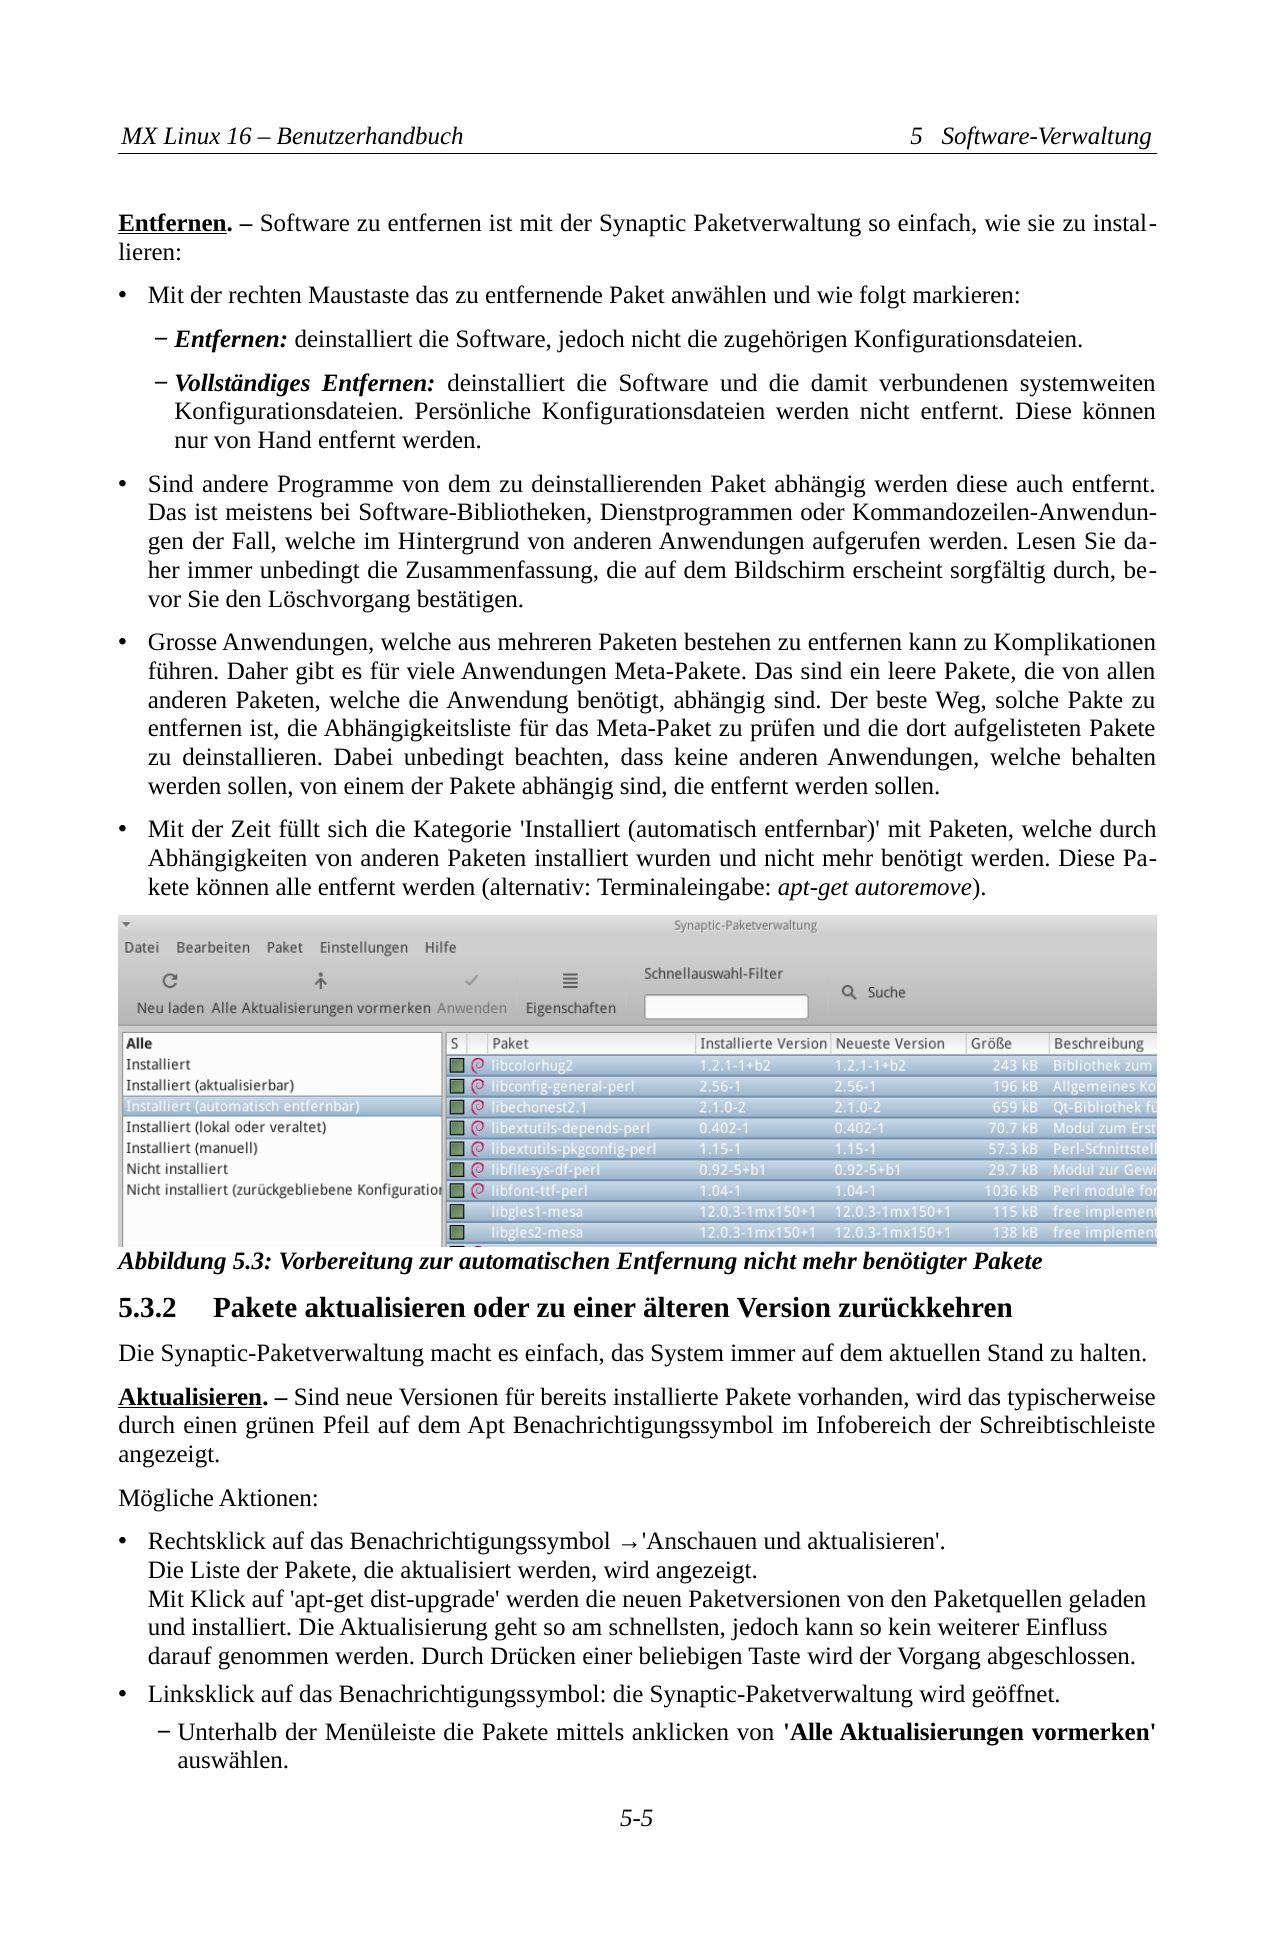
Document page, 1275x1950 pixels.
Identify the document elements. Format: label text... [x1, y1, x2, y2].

list Unterhalb der Menüleiste die Pakete mittels anklicken von 'Alle Aktualisierungen vormerken' aus­wählen. [157, 1716, 1157, 1774]
list Mit der rechten Maustaste das zu entfernende Paket anwählen und wie folgt markieren: [118, 280, 1157, 309]
list Mit der Zeit füllt sich die Kategorie 'Installiert (automatisch entfernbar)' mit Paketen, welche durch Ab­hängig­keiten von anderen Paketen installiert wurden und nicht mehr benötigt werden. Diese Pa­kete können alle entfernt werden (alternativ: Terminaleingabe: apt-get autoremove). [118, 814, 1157, 901]
list Entfernen: deinstalliert die Software, jedoch nicht die zugehörigen Konfigurationsdateien. [153, 324, 1157, 353]
list Vollständiges Entfernen: deinstalliert die Software und die damit verbundenen systemweiten Kon­fi­gu­rationsdateien. Persönliche Konfigurationsdateien werden nicht entfernt. Diese können nur von Hand entfernt werden. [153, 368, 1157, 454]
list Rechtsklick auf das Benachrichtigungssymbol →'Anschauen und aktualisieren'. Die Liste der Pakete, die aktualisiert werden, wird angezeigt. Mit Klick auf 'apt-get dist-upgrade' werden die neuen Paketversionen von den Paketquellen geladen und installiert. Die Aktualisierung geht so am schnellsten, jedoch kann so kein weiterer Einfluss darauf genommen werden. Durch Drücken einer beliebigen Taste wird der Vorgang abgeschlossen. [118, 1526, 1157, 1670]
list Grosse Anwendungen, welche aus mehreren Paketen bestehen zu entfernen kann zu Komplikationen füh­ren. Daher gibt es für viele Anwendungen Meta-Pakete. Das sind ein leere Pakete, die von allen anderen Paketen, welche die Anwendung benötigt, abhängig sind. Der beste Weg, solche Pakte zu entfernen ist, die Abhängigkeitsliste für das Meta-Paket zu prüfen und die dort aufgelisteten Pakete zu deinstallieren. Dabei unbedingt beachten, dass keine anderen Anwendungen, welche behalten werden sollen, von einem der Pakete abhängig sind, die entfernt werden sollen. [118, 627, 1157, 800]
text Mögliche Aktionen: [118, 1483, 1157, 1511]
text Aktualisieren. – Sind neue Versionen für bereits installierte Pakete vorhanden, wird das typischerweise durch einen grünen Pfeil auf dem Apt Benachrichtigungssymbol im Infobereich der Schreibtischleiste an­ge­zeigt. [118, 1382, 1157, 1468]
list Sind andere Programme von dem zu deinstallierenden Paket abhängig werden diese auch entfernt. Das ist meistens bei Software-Bibliotheken, Dienstprogrammen oder Kommandozeilen-Anwen­dun­gen der Fall, welche im Hintergrund von anderen Anwendungen aufgerufen werden. Lesen Sie da­her immer unbedingt die Zusammenfassung, die auf dem Bildschirm erscheint sorgfältig durch, be­vor Sie den Löschvorgang bestätigen. [118, 469, 1157, 612]
text Abbildung 5.3: Vorbereitung zur automatischen Entfernung nicht mehr benötigter Pakete [118, 1247, 1157, 1275]
list Linksklick auf das Benachrichtigungssymbol: die Synaptic-Paketverwaltung wird geöffnet. [118, 1679, 1157, 1708]
text Entfernen. – Software zu entfernen ist mit der Synaptic Paketverwaltung so einfach, wie sie zu instal­lie­ren: [118, 208, 1157, 266]
text Die Synaptic-Paketverwaltung macht es einfach, das System immer auf dem aktuellen Stand zu halten. [118, 1338, 1157, 1367]
subtitle 5.3.2 Pakete aktualisieren oder zu einer älteren Version zurückkehren [118, 1290, 1157, 1323]
picture [118, 915, 1157, 1247]
